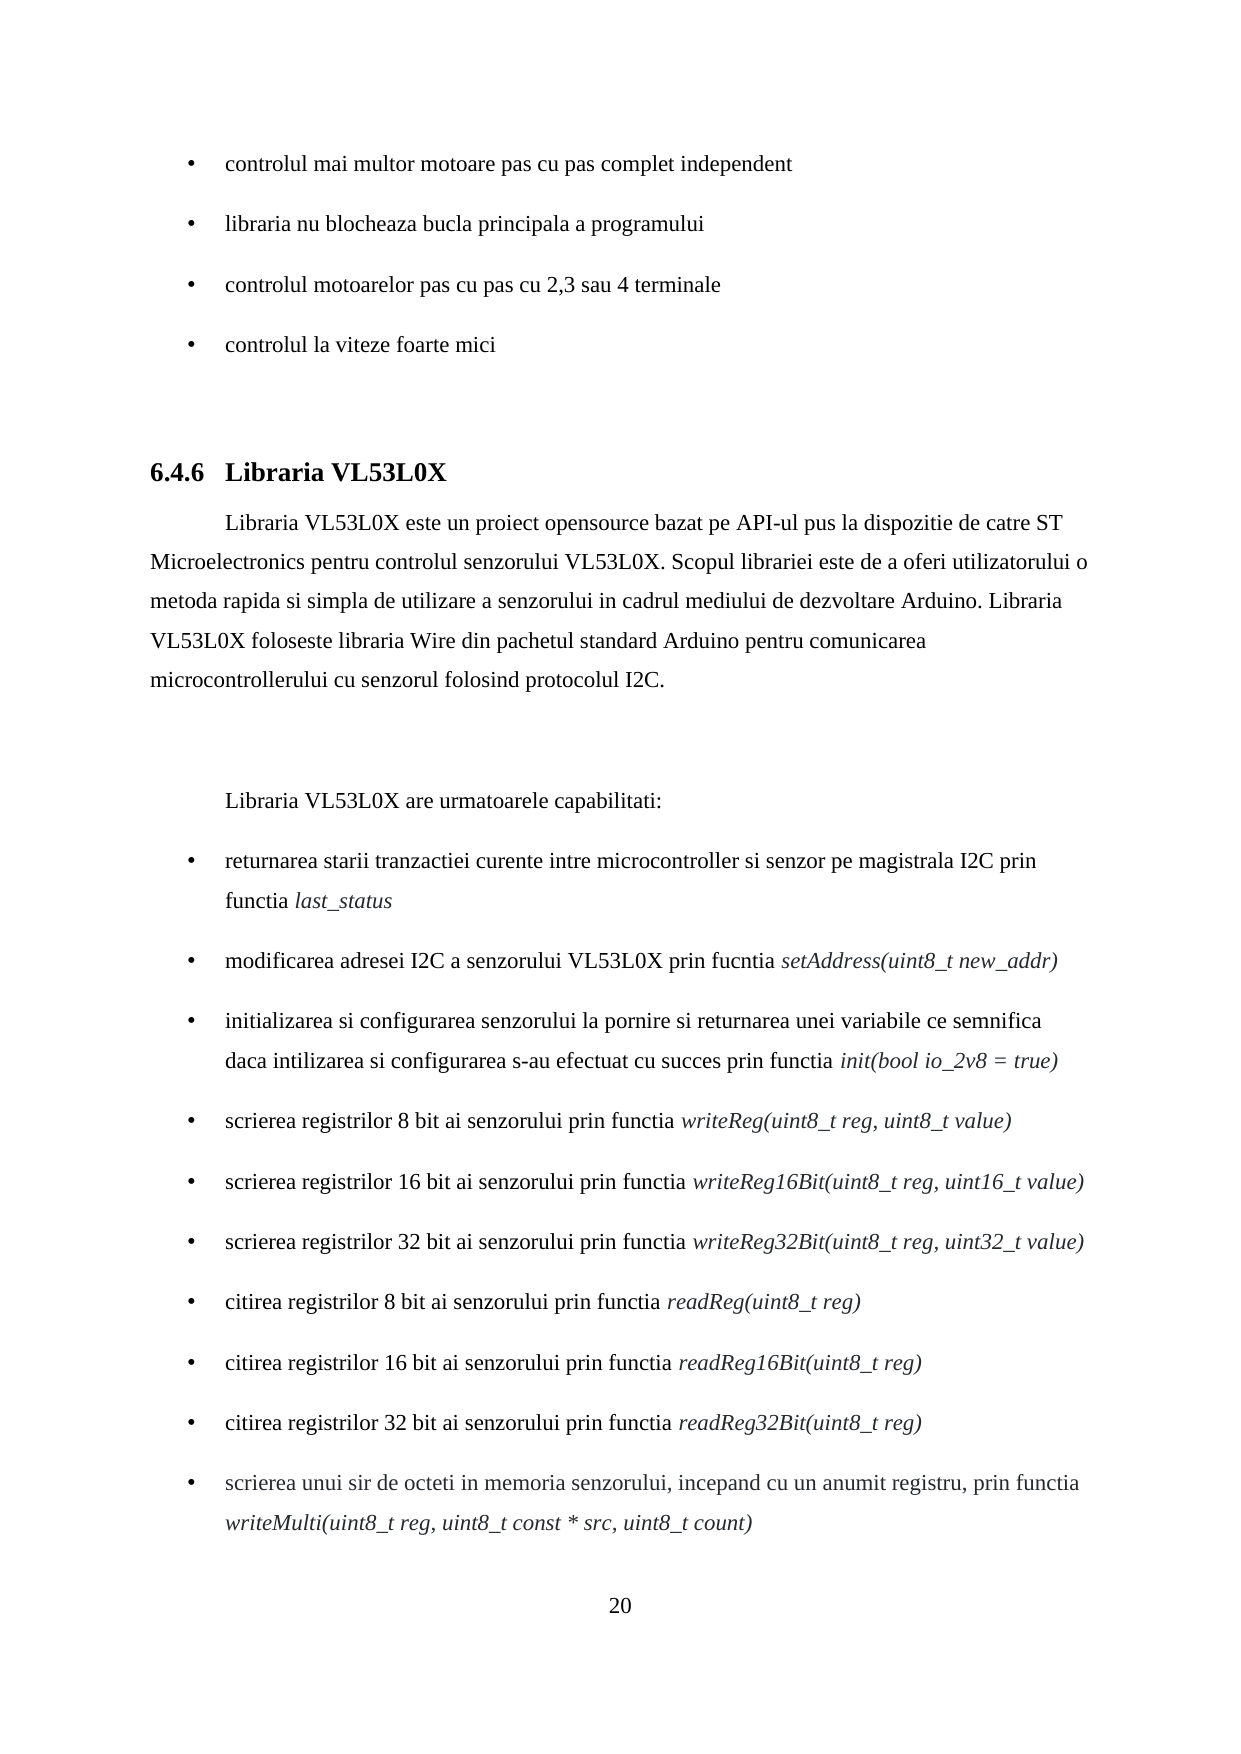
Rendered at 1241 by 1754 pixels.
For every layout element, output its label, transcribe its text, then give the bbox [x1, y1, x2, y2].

list scrierea unui sir de octeti in memoria senzorului, incepand cu un anumit registru, prin functia writeMulti(uint8_t reg, uint8_t const * src, uint8_t count) [187, 1469, 1090, 1535]
list returnarea starii tranzactiei curente intre microcontroller si senzor pe magistrala I2C prin functia last_status [187, 847, 1090, 913]
list initializarea si configurarea senzorului la pornire si returnarea unei variabile ce semnifica daca intilizarea si configurarea s-au efectuat cu succes prin functia init(bool io_2v8 = true) [187, 1008, 1090, 1073]
text Libraria VL53L0X are urmatoarele capabilitati: [150, 787, 1090, 813]
list scrierea registrilor 16 bit ai senzorului prin functia writeReg16Bit(uint8_t reg, uint16_t value) [187, 1168, 1090, 1194]
list controlul mai multor motoare pas cu pas complet independent [187, 150, 1090, 176]
list citirea registrilor 16 bit ai senzorului prin functia readReg16Bit(uint8_t reg) [187, 1349, 1090, 1375]
subtitle Libraria VL53L0X [150, 456, 1090, 487]
list scrierea registrilor 8 bit ai senzorului prin functia writeReg(uint8_t reg, uint8_t value) [187, 1107, 1090, 1134]
list controlul la viteze foarte mici [187, 331, 1090, 357]
list citirea registrilor 32 bit ai senzorului prin functia readReg32Bit(uint8_t reg) [187, 1409, 1090, 1435]
list modificarea adresei I2C a senzorului VL53L0X prin fucntia setAddress(uint8_t new_addr) [187, 947, 1090, 974]
list libraria nu blocheaza bucla principala a programului [187, 210, 1090, 237]
list citirea registrilor 8 bit ai senzorului prin functia readReg(uint8_t reg) [187, 1288, 1090, 1315]
text Libraria VL53L0X este un proiect opensource bazat pe API-ul pus la dispozitie de catre ST Microelectronics pentru controlul senzorului VL53L0X. Scopul librariei este de a oferi utilizatorului o metoda rapida si simpla de utilizare a senzorului in cadrul mediului de dezvoltare Arduino. Libraria VL53L0X foloseste libraria Wire din pachetul standard Arduino pentru comunicarea microcontrollerului cu senzorul folosind protocolul I2C. [150, 509, 1090, 693]
list scrierea registrilor 32 bit ai senzorului prin functia writeReg32Bit(uint8_t reg, uint32_t value) [187, 1228, 1090, 1254]
list controlul motoarelor pas cu pas cu 2,3 sau 4 terminale [187, 271, 1090, 297]
